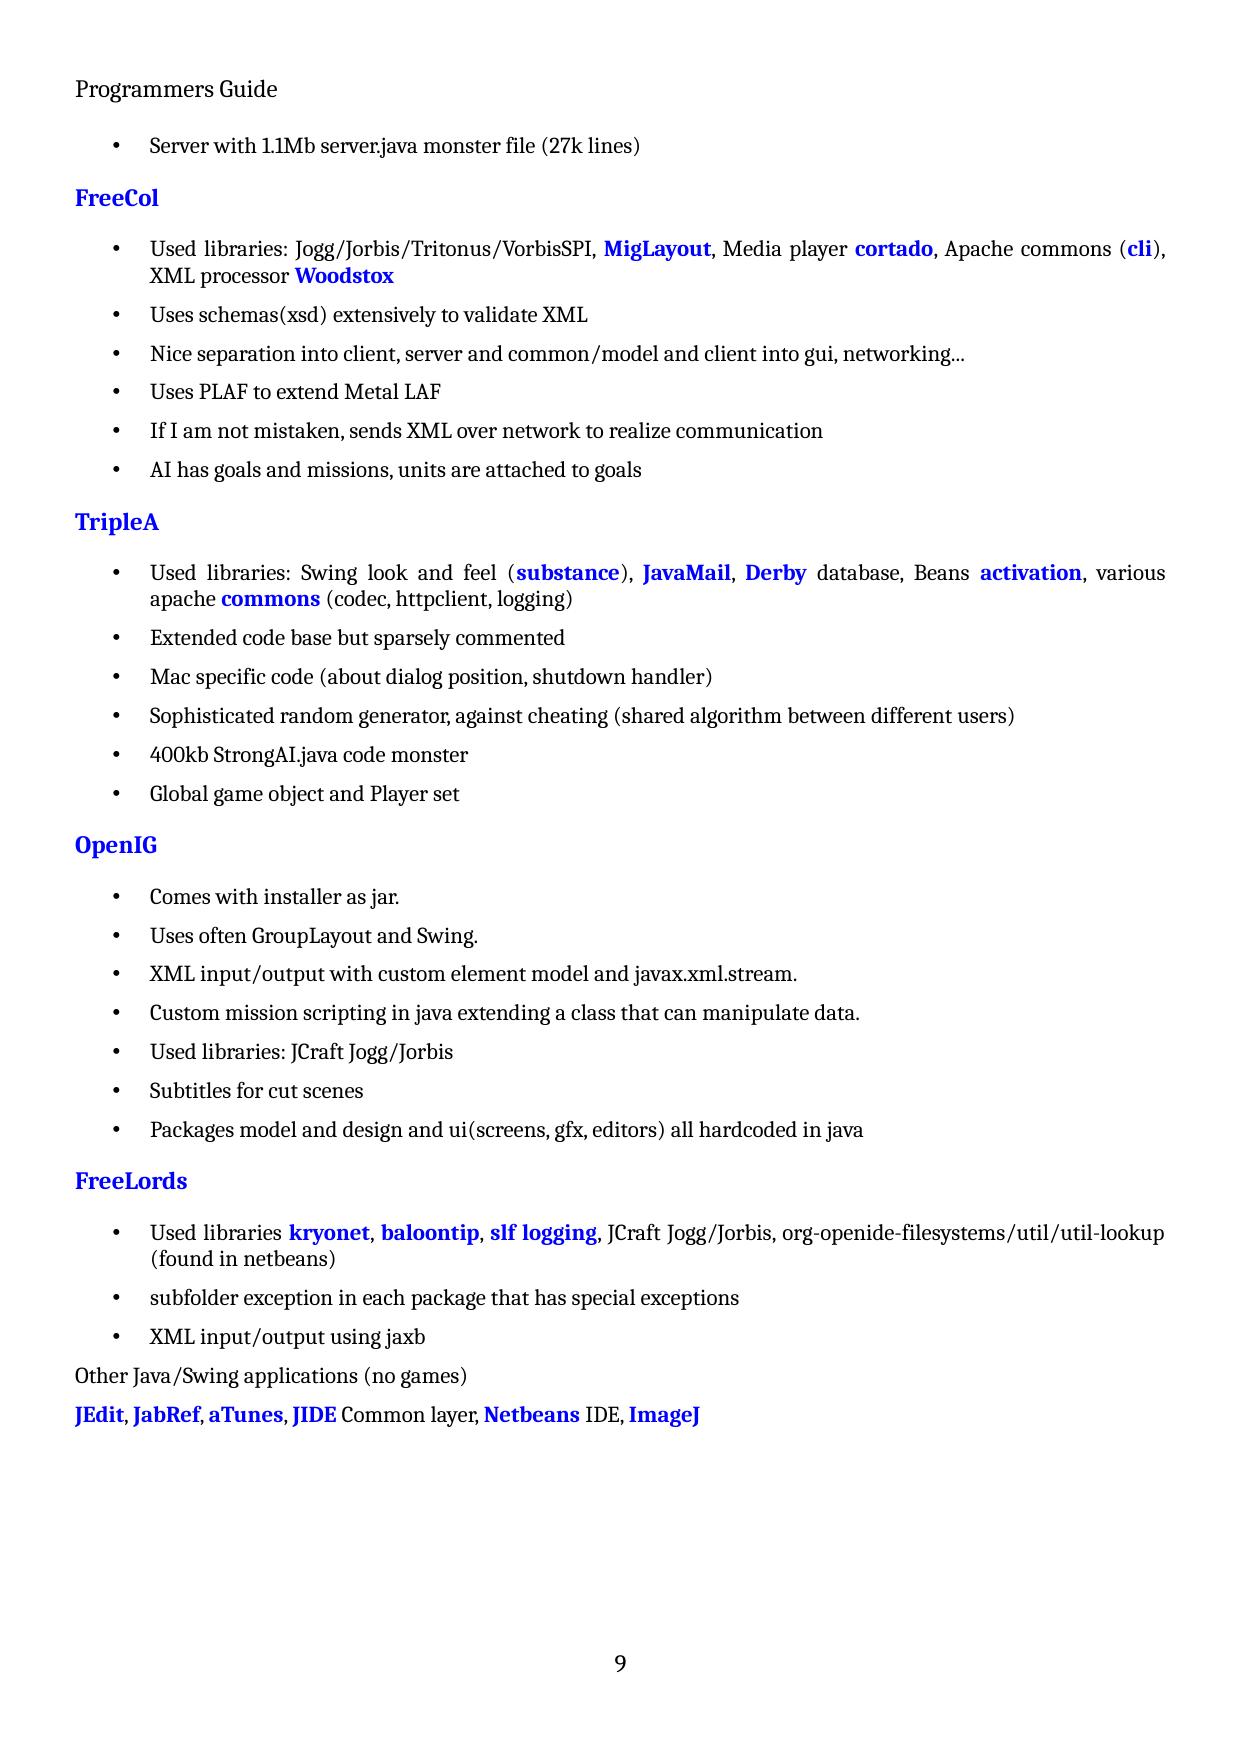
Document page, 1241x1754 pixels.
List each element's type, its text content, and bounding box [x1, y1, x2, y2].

list Used libraries kryonet, baloontip, slf logging, JCraft Jogg/Jorbis, org-openide-filesystems/util/util-lookup (found in netbeans) [112, 1220, 1166, 1272]
text TripleA [75, 507, 1166, 536]
list Used libraries: JCraft Jogg/Jorbis [112, 1039, 1166, 1065]
list 400kb StrongAI.java code monster [112, 742, 1166, 768]
list Comes with installer as jar. [112, 883, 1166, 910]
list Uses schemas(xsd) extensively to validate XML [112, 301, 1166, 328]
text FreeCol [75, 184, 1166, 213]
list Used libraries: Jogg/Jorbis/Tritonus/VorbisSPI, MigLayout, Media player cortado, Apache commons (cli), XML processor Woodstox [112, 236, 1166, 289]
list Mac specific code (about dialog position, shutdown handler) [112, 664, 1166, 690]
list subfolder exception in each package that has special exceptions [112, 1285, 1166, 1311]
list Global game object and Player set [112, 781, 1166, 807]
list XML input/output using jaxb [112, 1324, 1166, 1350]
text Other Java/Swing applications (no games) [75, 1363, 1166, 1389]
list Sophisticated random generator, against cheating (shared algorithm between different users) [112, 703, 1166, 729]
list Nice separation into client, server and common/model and client into gui, networking... [112, 340, 1166, 367]
list If I am not mistaken, sends XML over network to realize communication [112, 418, 1166, 444]
list Server with 1.1Mb server.java monster file (27k lines) [112, 133, 1166, 159]
list XML input/output with custom element model and javax.xml.stream. [112, 961, 1166, 988]
list AI has goals and missions, units are attached to goals [112, 457, 1166, 483]
list Used libraries: Swing look and feel (substance), JavaMail, Derby database, Beans activation, various apache commons (codec, httpclient, logging) [112, 560, 1166, 613]
text OpenIG [75, 831, 1166, 860]
list Uses PLAF to extend Metal LAF [112, 379, 1166, 406]
list Subtitles for cut scenes [112, 1078, 1166, 1104]
text JEdit, JabRef, aTunes, JIDE Common layer, Netbeans IDE, ImageJ [75, 1401, 1166, 1428]
text FreeLords [75, 1167, 1166, 1196]
list Custom mission scripting in java extending a class that can manipulate data. [112, 1000, 1166, 1026]
list Extended code base but sparsely commented [112, 625, 1166, 651]
list Uses often GroupLayout and Swing. [112, 922, 1166, 949]
list Packages model and design and ui(screens, gfx, editors) all hardcoded in java [112, 1117, 1166, 1143]
